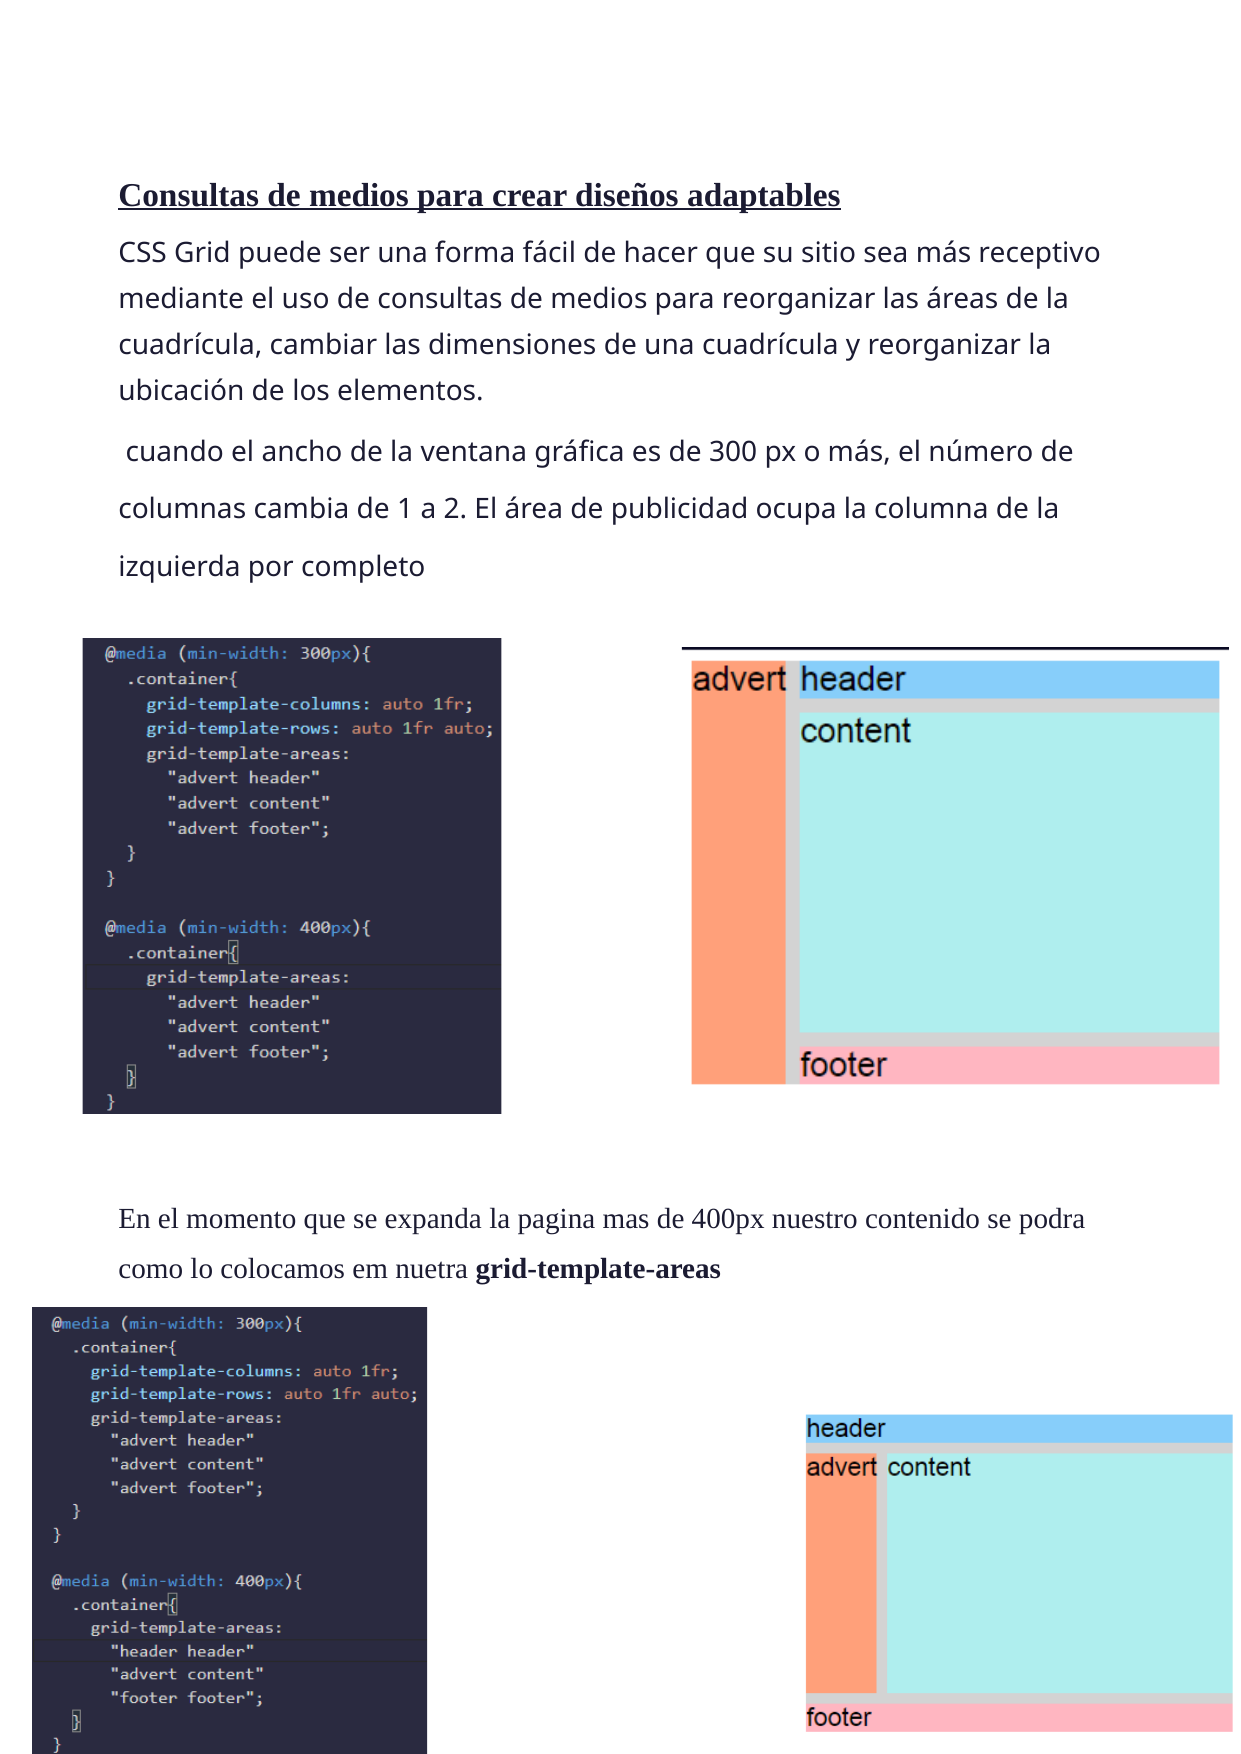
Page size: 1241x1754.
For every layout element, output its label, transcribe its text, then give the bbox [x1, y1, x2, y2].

picture [32, 1307, 428, 1754]
picture [681, 647, 1229, 1119]
text En el momento que se expanda la pagina mas de 400px nuestro contenido se podra como lo colocamos em nuetra grid-template-areas [118, 1201, 1122, 1285]
text cuando el ancho de la ventana gráfica es de 300 px o más, el número de columnas cambia de 1 a 2. El área de publicidad ocupa la columna de la izquierda por completo [118, 431, 1122, 584]
picture [82, 638, 502, 1114]
picture [799, 1410, 1240, 1739]
text CSS Grid puede ser una forma fácil de hacer que su sitio sea más receptivo mediante el uso de consultas de medios para reorganizar las áreas de la cuadrícula, cambiar las dimensiones de una cuadrícula y reorganizar la ubicación de los elementos. [118, 233, 1122, 409]
text Consultas de medios para crear diseños adaptables [118, 175, 1122, 213]
